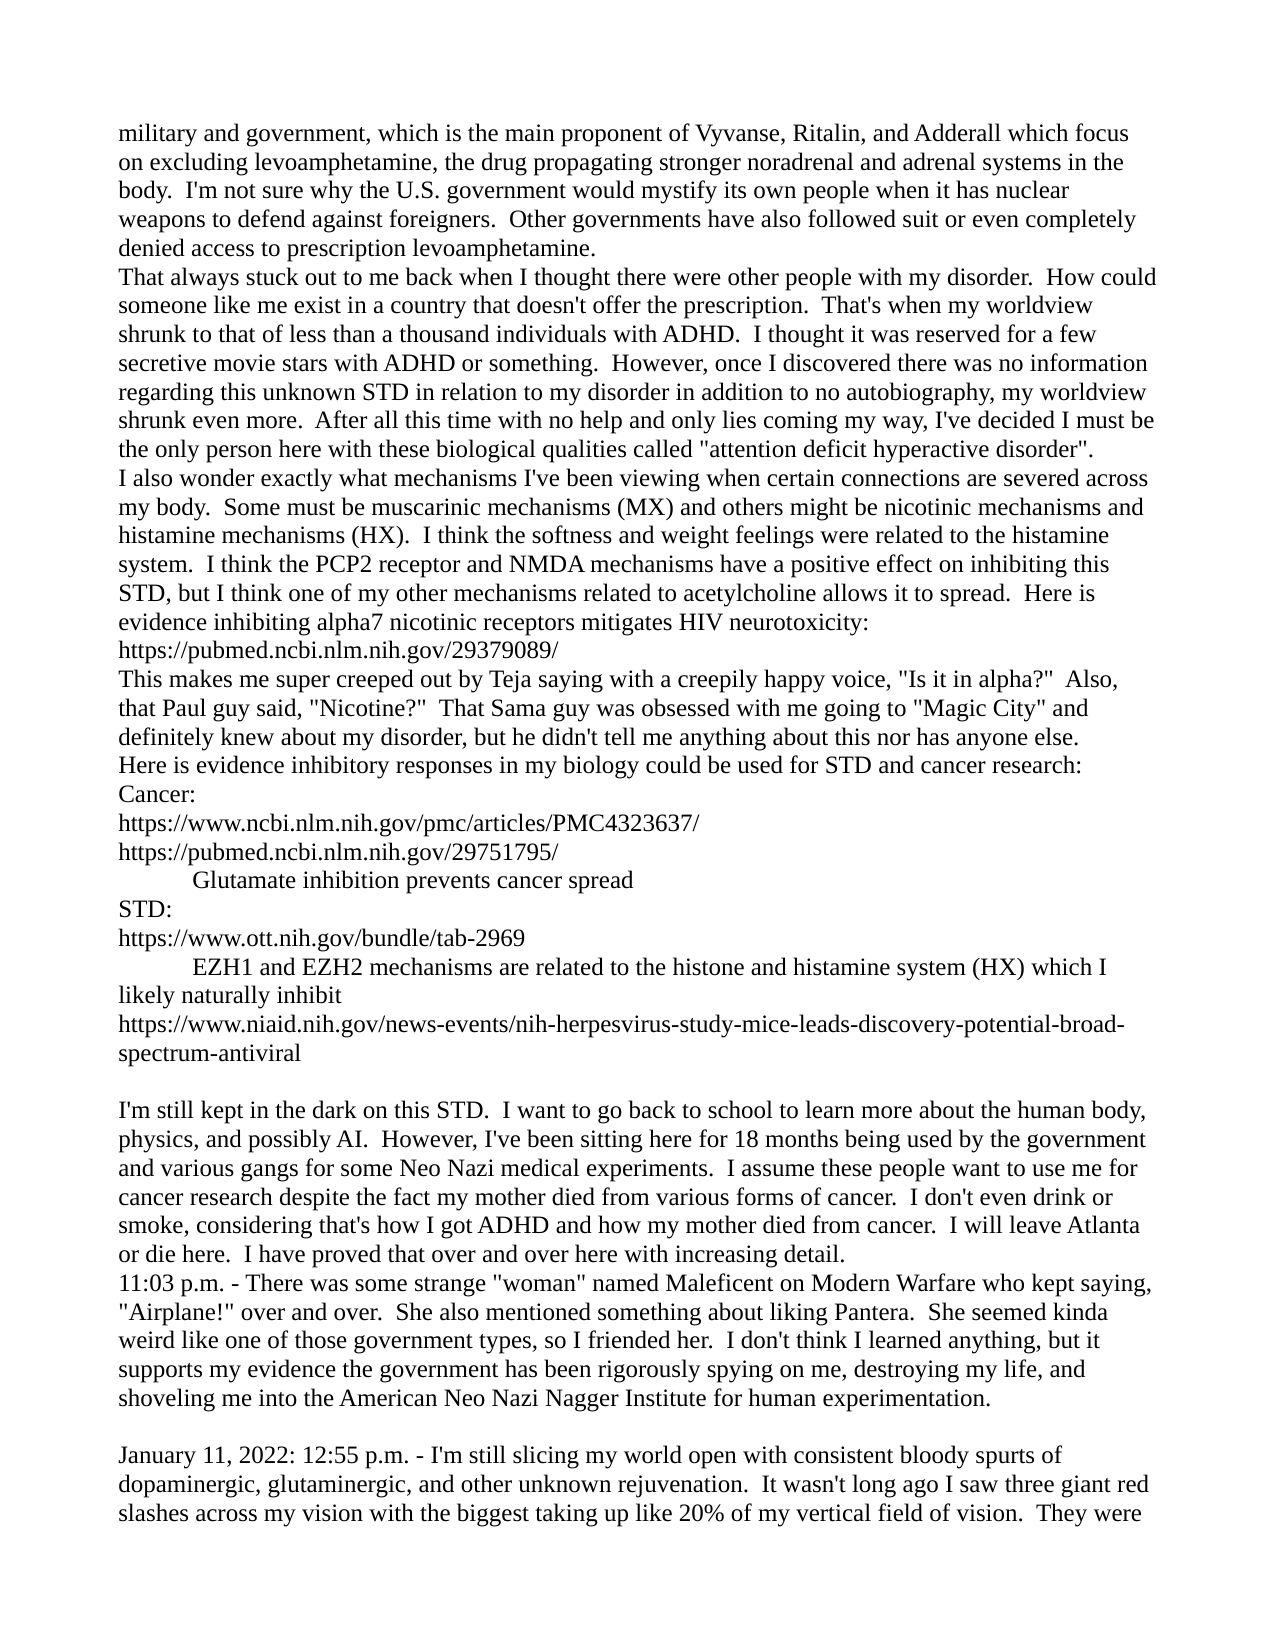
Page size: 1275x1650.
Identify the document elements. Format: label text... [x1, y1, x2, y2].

text 11:03 p.m. - There was some strange "woman" named Maleficent on Modern Warfare who kept saying, "Airplane!" over and over. She also mentioned something about liking Pantera. She seemed kinda weird like one of those government types, so I friended her. I don't think I learned anything, but it supports my evidence the government has been rigorously spying on me, destroying my life, and shoveling me into the American Neo Nazi Nagger Institute for human experimentation. [118, 1268, 1157, 1412]
text January 11, 2022: 12:55 p.m. - I'm still slicing my world open with consistent bloody spurts of dopaminergic, glutaminergic, and other unknown rejuvenation. It wasn't long ago I saw three giant red slashes across my vision with the biggest taking up like 20% of my vertical field of vision. They were [118, 1441, 1157, 1527]
text Glutamate inhibition prevents cancer spread [118, 866, 1157, 894]
text https://pubmed.ncbi.nlm.nih.gov/29751795/ [118, 837, 1157, 866]
text https://www.niaid.nih.gov/news-events/nih-herpesvirus-study-mice-leads-discovery-potential-broad-spectrum-antiviral [118, 1009, 1157, 1067]
text Cancer: [118, 779, 1157, 808]
text EZH1 and EZH2 mechanisms are related to the histone and histamine system (HX) which I likely naturally inhibit [118, 952, 1157, 1009]
text military and government, which is the main proponent of Vyvanse, Ritalin, and Adderall which focus on excluding levoamphetamine, the drug propagating stronger noradrenal and adrenal systems in the body. I'm not sure why the U.S. government would mystify its own people when it has nuclear weapons to defend against foreigners. Other governments have also followed suit or even completely denied access to prescription levoamphetamine. [118, 118, 1157, 262]
text I'm still kept in the dark on this STD. I want to go back to school to learn more about the human body, physics, and possibly AI. However, I've been sitting here for 18 months being used by the government and various gangs for some Neo Nazi medical experiments. I assume these people want to use me for cancer research despite the fact my mother died from various forms of cancer. I don't even drink or smoke, considering that's how I got ADHD and how my mother died from cancer. I will leave Atlanta or die here. I have proved that over and over here with increasing detail. [118, 1096, 1157, 1268]
text That always stuck out to me back when I thought there were other people with my disorder. How could someone like me exist in a country that doesn't offer the prescription. That's when my worldview shrunk to that of less than a thousand individuals with ADHD. I thought it was reserved for a few secretive movie stars with ADHD or something. However, once I discovered there was no information regarding this unknown STD in relation to my disorder in addition to no autobiography, my worldview shrunk even more. After all this time with no help and only lies coming my way, I've decided I must be the only person here with these biological qualities called "attention deficit hyperactive disorder". [118, 262, 1157, 463]
text https://www.ncbi.nlm.nih.gov/pmc/articles/PMC4323637/ [118, 808, 1157, 837]
text https://pubmed.ncbi.nlm.nih.gov/29379089/ [118, 636, 1157, 664]
text This makes me super creeped out by Teja saying with a creepily happy voice, "Is it in alpha?" Also, that Paul guy said, "Nicotine?" That Sama guy was obsessed with me going to "Magic City" and definitely knew about my disorder, but he didn't tell me anything about this nor has anyone else. [118, 664, 1157, 751]
text I also wonder exactly what mechanisms I've been viewing when certain connections are severed across my body. Some must be muscarinic mechanisms (MX) and others might be nicotinic mechanisms and histamine mechanisms (HX). I think the softness and weight feelings were related to the histamine system. I think the PCP2 receptor and NMDA mechanisms have a positive effect on inhibiting this STD, but I think one of my other mechanisms related to acetylcholine allows it to spread. Here is evidence inhibiting alpha7 nicotinic receptors mitigates HIV neurotoxicity: [118, 463, 1157, 636]
text STD: [118, 894, 1157, 923]
text Here is evidence inhibitory responses in my biology could be used for STD and cancer research: [118, 751, 1157, 779]
text https://www.ott.nih.gov/bundle/tab-2969 [118, 923, 1157, 952]
